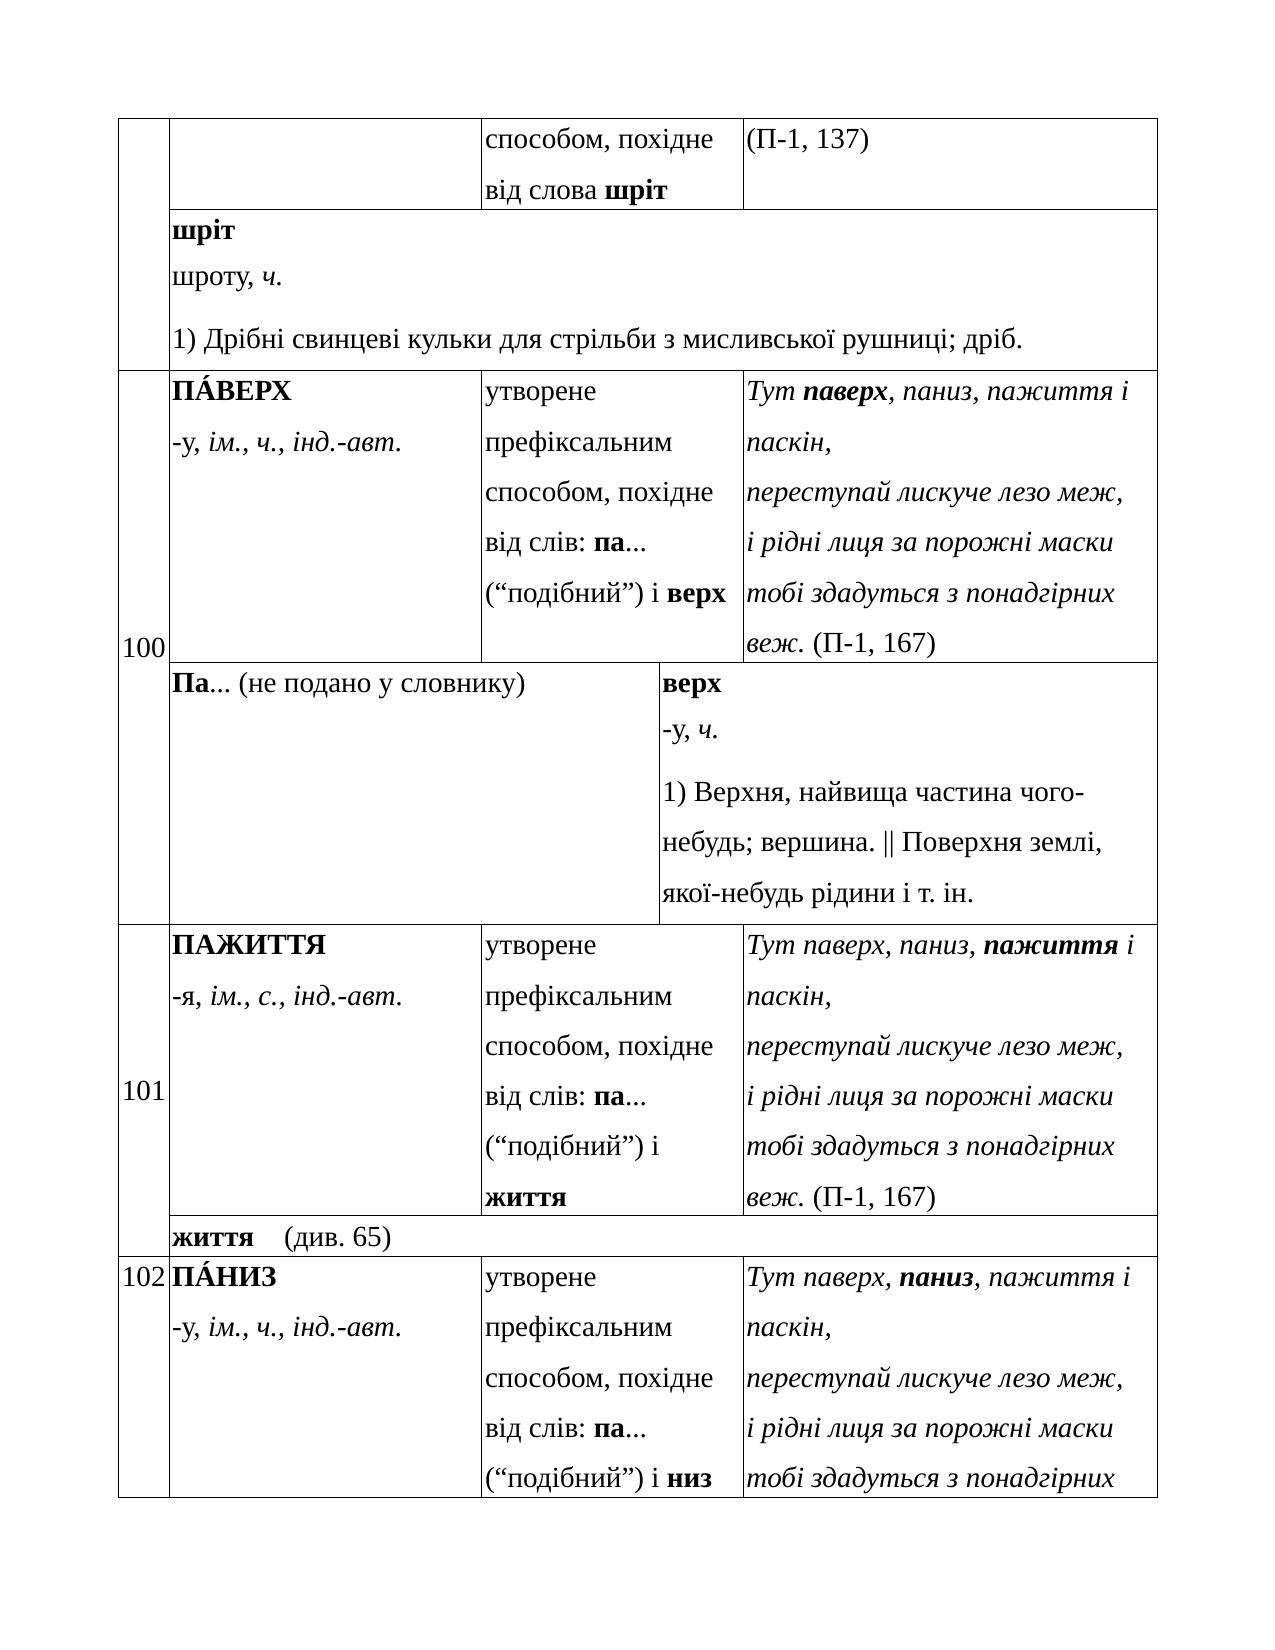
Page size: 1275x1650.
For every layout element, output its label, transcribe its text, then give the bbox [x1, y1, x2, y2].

table_cell утворене префіксальним способом, похідне від слів: па... (“подібний”) і верх [482, 371, 743, 662]
table_cell [119, 119, 169, 370]
table_cell 102 [119, 1257, 169, 1497]
table_cell утворене префіксальним способом, похідне від слів: па... (“подібний”) і життя [482, 925, 743, 1215]
table_cell верх -у, ч. 1) Верхня, найвища частина чого-небудь; вершина. || Поверхня землі, якої-небудь рідини і т. ін. [660, 663, 1157, 924]
table_cell 101 [119, 925, 169, 1256]
table_cell Тут паверх, паниз, пажиття і паскін, переступай лискуче лезо меж, і рідні лиця за порожні маски тобі здадуться з понадгірних веж. (П‑1, 167) [744, 925, 1157, 1215]
table_cell способом, похідне від слова шріт [482, 119, 743, 208]
table_cell Пажиття -я, ім., с., інд.-авт. [170, 925, 481, 1215]
table_cell Тут паверх, паниз, пажиття і паскін, переступай лискуче лезо меж, і рідні лиця за порожні маски тобі здадуться з понадгірних веж. (П‑1, 167) [744, 371, 1157, 662]
table_cell шріт шроту, ч. 1) Дрібні свинцеві кульки для стрільби з мисливської рушниці; дріб. [170, 210, 1157, 370]
table_cell 100 [119, 371, 169, 924]
table_cell [170, 119, 481, 208]
table_cell Пáверх -у, ім., ч., інд.-авт. [170, 371, 481, 662]
table_cell Па... (не подано у словнику) [170, 663, 659, 924]
table_cell (П‑1, 137) [744, 119, 1157, 208]
table_cell життя (див. 65) [170, 1216, 1157, 1256]
table_cell утворене префіксальним способом, похідне від слів: па... (“подібний”) і низ [482, 1257, 743, 1497]
table_cell Тут паверх, паниз, пажиття і паскін, переступай лискуче лезо меж, і рідні лиця за порожні маски тобі здадуться з понадгірних [744, 1257, 1157, 1497]
table_cell Пáниз -у, ім., ч., інд.-авт. [170, 1257, 481, 1497]
